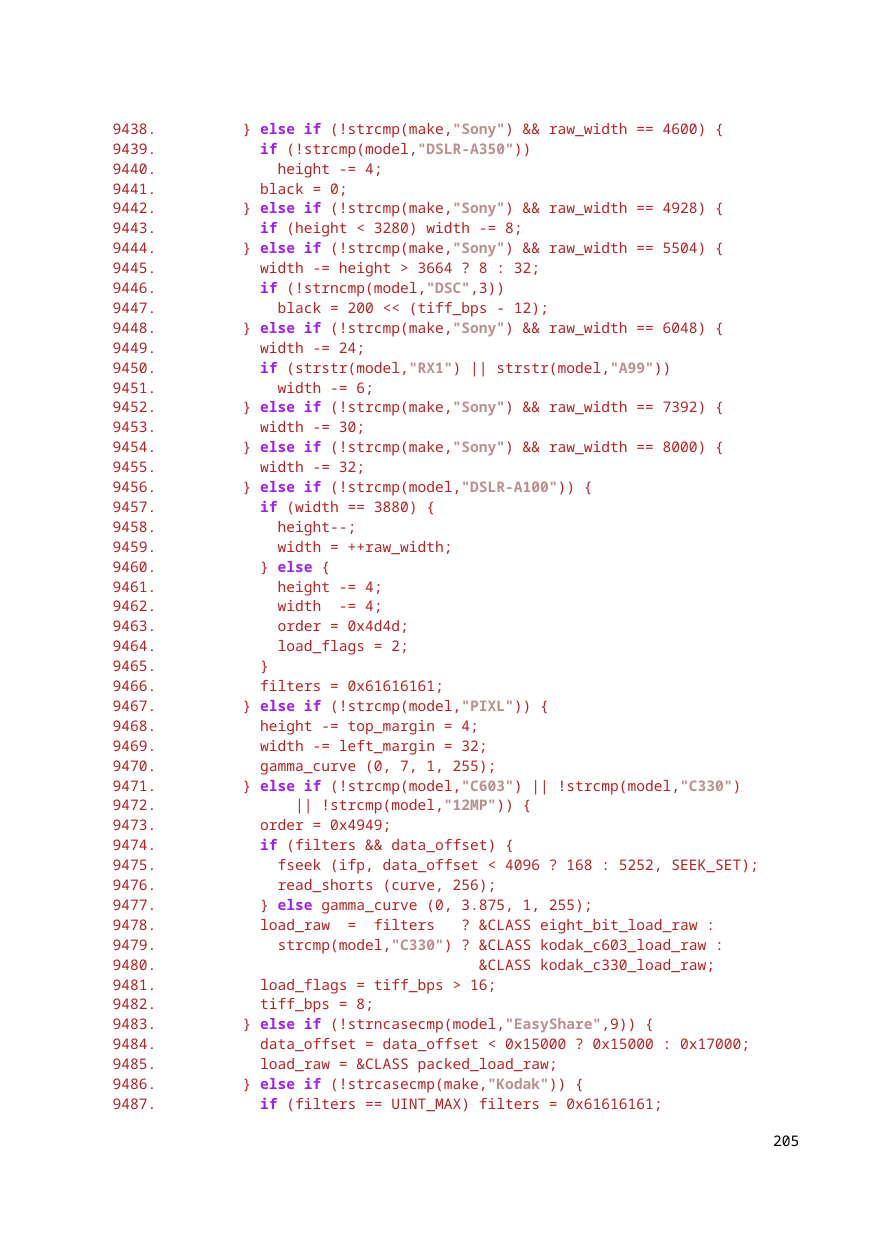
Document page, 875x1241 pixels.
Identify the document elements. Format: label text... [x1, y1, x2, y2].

list black = 200 << (tiff_bps - 12); [112, 298, 799, 318]
list if (!strncmp(model,"DSC",3)) [112, 278, 799, 298]
list if (height < 3280) width -= 8; [112, 218, 799, 238]
list } else if (!strcmp(make,"Sony") && raw_width == 7392) { [112, 397, 799, 417]
list if (width == 3880) { [112, 497, 799, 517]
list } else if (!strncasecmp(model,"EasyShare",9)) { [112, 1014, 799, 1034]
list } else if (!strcmp(make,"Sony") && raw_width == 8000) { [112, 437, 799, 457]
list height -= 4; [112, 576, 799, 596]
list } else if (!strcmp(make,"Sony") && raw_width == 4600) { [112, 119, 799, 139]
list load_raw = filters ? &CLASS eight_bit_load_raw : [112, 914, 799, 934]
list height -= top_margin = 4; [112, 716, 799, 736]
list tiff_bps = 8; [112, 994, 799, 1014]
list load_flags = tiff_bps > 16; [112, 974, 799, 994]
list width -= 32; [112, 457, 799, 477]
list if (filters && data_offset) { [112, 835, 799, 855]
list height -= 4; [112, 158, 799, 178]
list } [112, 656, 799, 676]
list read_shorts (curve, 256); [112, 875, 799, 895]
list width = ++raw_width; [112, 537, 799, 556]
list width -= 30; [112, 417, 799, 437]
list order = 0x4949; [112, 815, 799, 835]
list order = 0x4d4d; [112, 616, 799, 636]
list width -= height > 3664 ? 8 : 32; [112, 258, 799, 278]
list height--; [112, 517, 799, 537]
list width -= 6; [112, 377, 799, 397]
list if (strstr(model,"RX1") || strstr(model,"A99")) [112, 357, 799, 377]
list fseek (ifp, data_offset < 4096 ? 168 : 5252, SEEK_SET); [112, 855, 799, 875]
list gamma_curve (0, 7, 1, 255); [112, 755, 799, 775]
list width -= 24; [112, 338, 799, 357]
list if (!strcmp(model,"DSLR-A350")) [112, 139, 799, 158]
list } else { [112, 556, 799, 576]
list strcmp(model,"C330") ? &CLASS kodak_c603_load_raw : [112, 934, 799, 954]
list if (filters == UINT_MAX) filters = 0x61616161; [112, 1094, 799, 1113]
list } else if (!strcmp(make,"Sony") && raw_width == 4928) { [112, 198, 799, 218]
list } else gamma_curve (0, 3.875, 1, 255); [112, 895, 799, 914]
list width -= 4; [112, 596, 799, 616]
list filters = 0x61616161; [112, 676, 799, 696]
list load_raw = &CLASS packed_load_raw; [112, 1054, 799, 1074]
list &CLASS kodak_c330_load_raw; [112, 954, 799, 974]
list } else if (!strcmp(model,"DSLR-A100")) { [112, 477, 799, 497]
list } else if (!strcmp(make,"Sony") && raw_width == 6048) { [112, 318, 799, 338]
list black = 0; [112, 178, 799, 198]
list } else if (!strcmp(model,"PIXL")) { [112, 696, 799, 716]
list || !strcmp(model,"12MP")) { [112, 795, 799, 815]
list } else if (!strcmp(model,"C603") || !strcmp(model,"C330") [112, 775, 799, 795]
list data_offset = data_offset < 0x15000 ? 0x15000 : 0x17000; [112, 1034, 799, 1054]
list load_flags = 2; [112, 636, 799, 656]
list width -= left_margin = 32; [112, 736, 799, 755]
list } else if (!strcmp(make,"Sony") && raw_width == 5504) { [112, 238, 799, 258]
list } else if (!strcasecmp(make,"Kodak")) { [112, 1074, 799, 1094]
